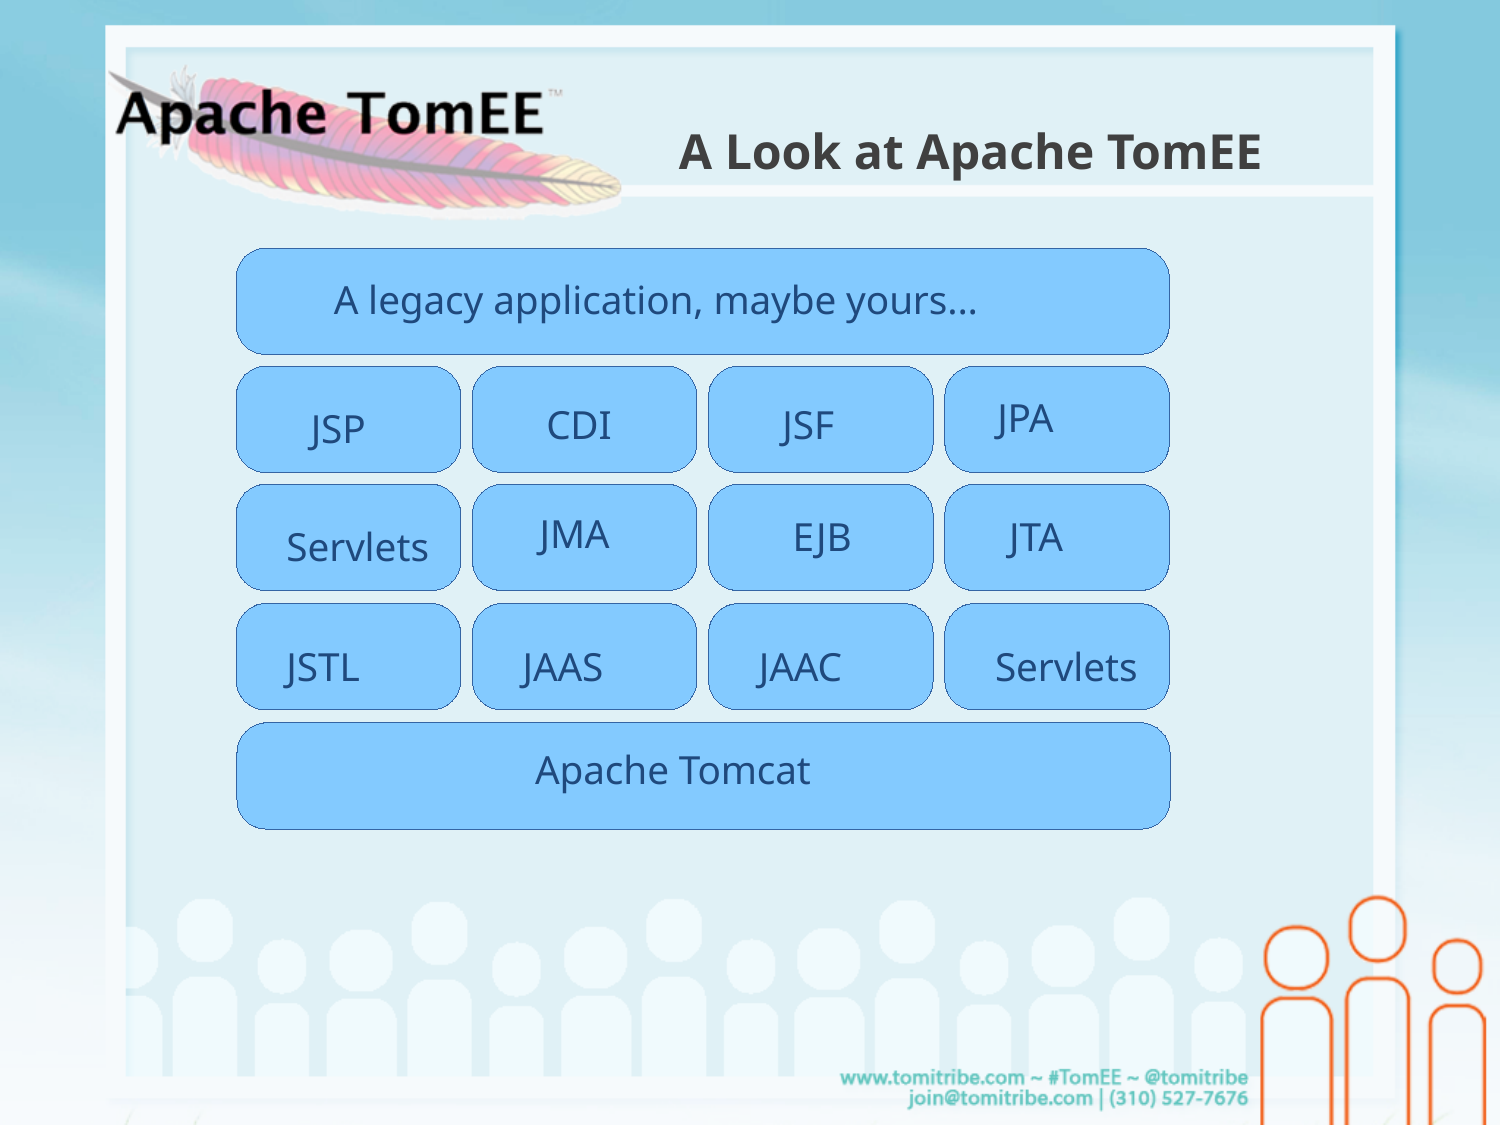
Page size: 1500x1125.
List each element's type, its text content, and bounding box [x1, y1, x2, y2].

text_box [236, 248, 1168, 355]
text_box Servlets [236, 483, 453, 583]
text_box [472, 484, 697, 591]
text_box JAAC [708, 602, 925, 702]
picture [0, 0, 1500, 1125]
text_box [482, 702, 688, 710]
text_box CDI [496, 361, 632, 461]
text_box JTA [958, 472, 1098, 573]
text_box [1161, 612, 1170, 701]
text_box Apache Tomcat [485, 705, 1076, 806]
text_box JSP [260, 364, 391, 465]
text_box Servlets [944, 602, 1161, 702]
text_box [925, 612, 934, 701]
text_box [236, 366, 461, 473]
text_box [718, 702, 924, 710]
title A Look at Apache TomEE [545, 59, 1396, 213]
text_box A legacy application, maybe yours... [283, 236, 1205, 336]
text_box [453, 613, 461, 700]
text_box JAAS [472, 602, 689, 702]
text_box [472, 366, 697, 473]
text_box [689, 613, 697, 701]
text_box [708, 484, 934, 591]
text_box [245, 702, 451, 710]
text_box JSF [732, 361, 862, 461]
text_box [944, 366, 1170, 473]
text_box [453, 494, 461, 581]
text_box JMA [489, 470, 630, 570]
text_box EJB [742, 472, 875, 573]
text_box [944, 484, 1170, 591]
text_box [236, 722, 1171, 830]
text_box JPA [947, 354, 1112, 454]
text_box [708, 366, 934, 473]
text_box [954, 702, 1160, 710]
text_box JSTL [236, 602, 453, 702]
text_box [246, 583, 451, 591]
